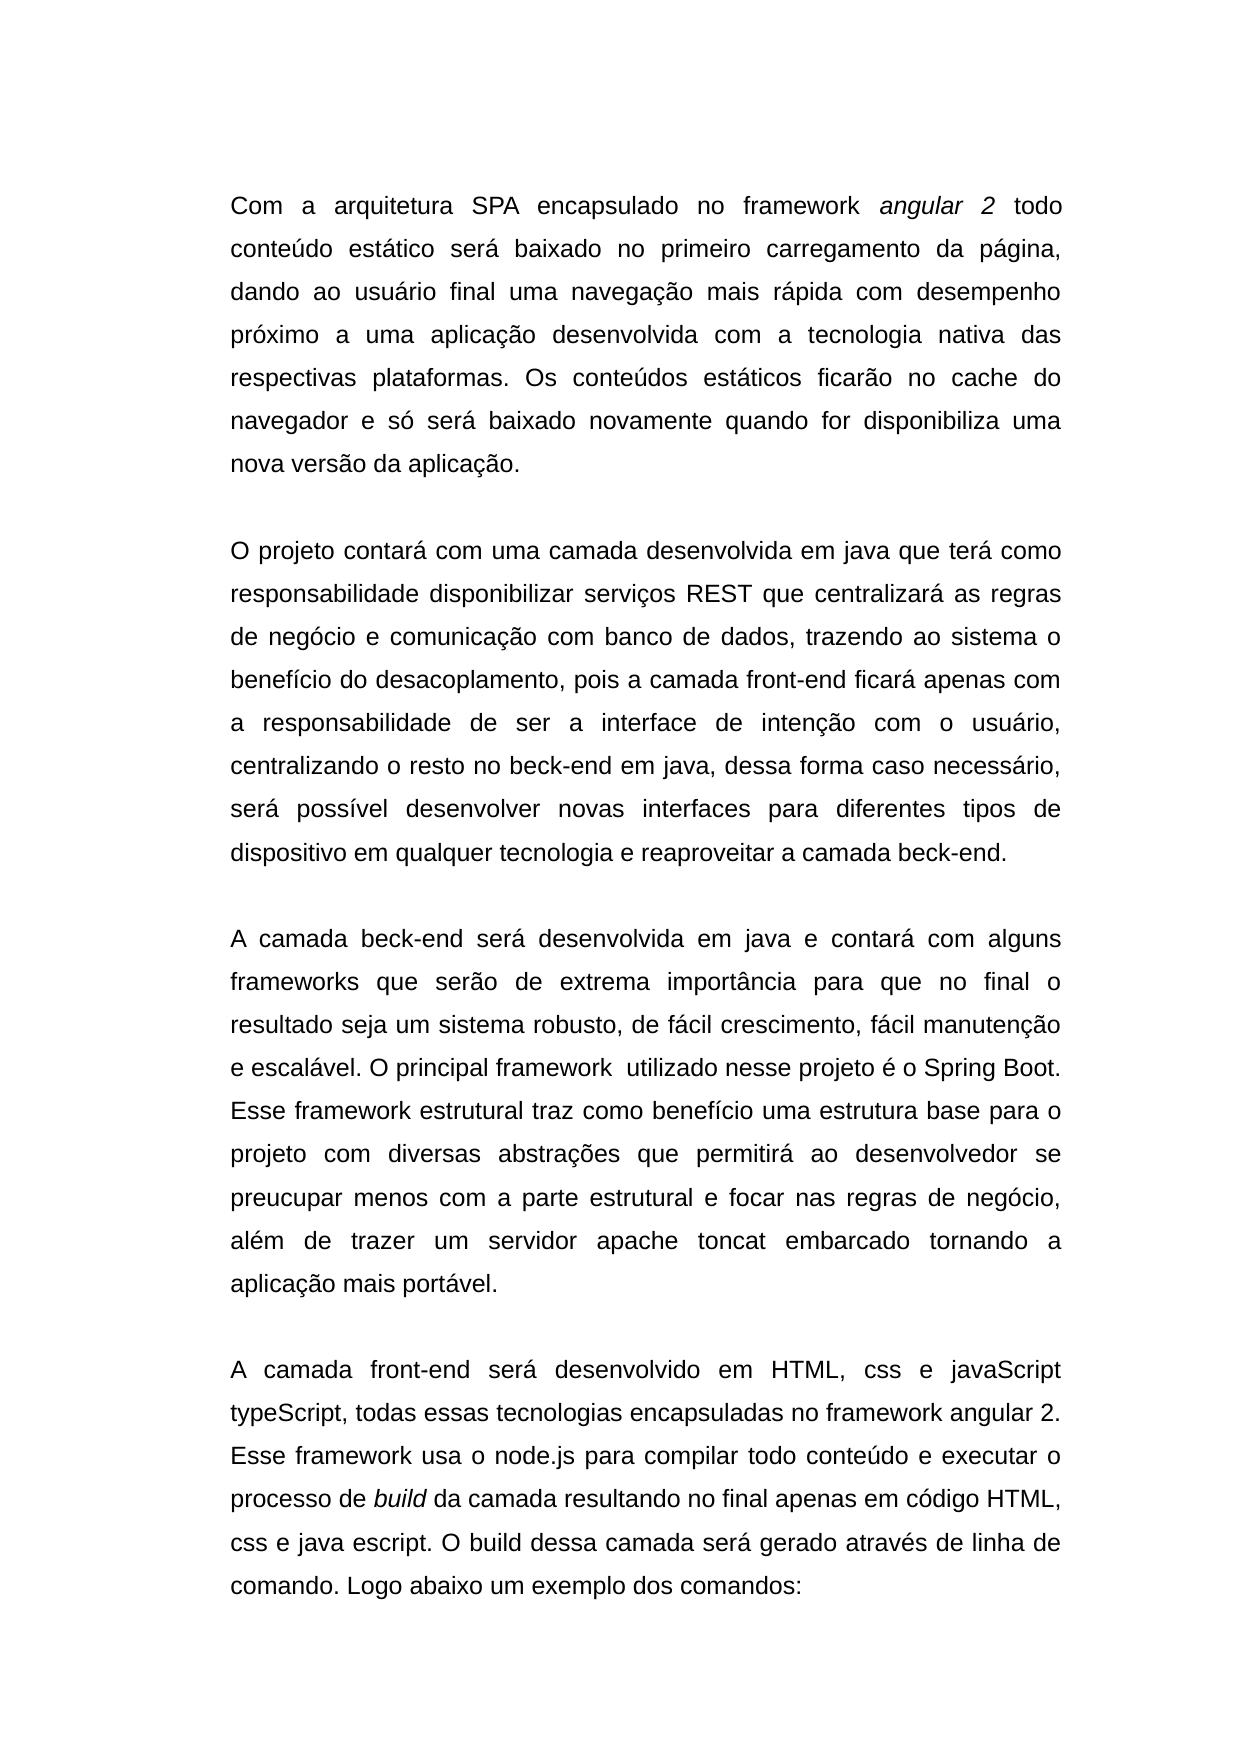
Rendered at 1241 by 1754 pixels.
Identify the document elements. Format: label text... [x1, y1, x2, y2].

text A camada front-end será desenvolvido em HTML, css e javaScript typeScript, todas essas tecnologias encapsuladas no framework angular 2. Esse framework usa o node.js para compilar todo conteúdo e executar o processo de build da camada resultando no final apenas em código HTML, css e java escript. O build dessa camada será gerado através de linha de comando. Logo abaixo um exemplo dos comandos: [230, 1355, 1062, 1599]
text A camada beck-end será desenvolvida em java e contará com alguns frameworks que serão de extrema importância para que no final o resultado seja um sistema robusto, de fácil crescimento, fácil manutenção e escalável. O principal framework utilizado nesse projeto é o Spring Boot. Esse framework estrutural traz como benefício uma estrutura base para o projeto com diversas abstrações que permitirá ao desenvolvedor se preucupar menos com a parte estrutural e focar nas regras de negócio, além de trazer um servidor apache toncat embarcado tornando a aplicação mais portável. [230, 924, 1062, 1298]
text O projeto contará com uma camada desenvolvida em java que terá como responsabilidade disponibilizar serviços REST que centralizará as regras de negócio e comunicação com banco de dados, trazendo ao sistema o benefício do desacoplamento, pois a camada front-end ficará apenas com a responsabilidade de ser a interface de intenção com o usuário, centralizando o resto no beck-end em java, dessa forma caso necessário, será possível desenvolver novas interfaces para diferentes tipos de dispositivo em qualquer tecnologia e reaproveitar a camada beck-end. [230, 536, 1062, 866]
list Com a arquitetura SPA encapsulado no framework angular 2 todo conteúdo estático será baixado no primeiro carregamento da página, dando ao usuário final uma navegação mais rápida com desempenho próximo a uma aplicação desenvolvida com a tecnologia nativa das respectivas plataformas. Os conteúdos estáticos ficarão no cache do navegador e só será baixado novamente quando for disponibiliza uma nova versão da aplicação. [230, 191, 1062, 478]
